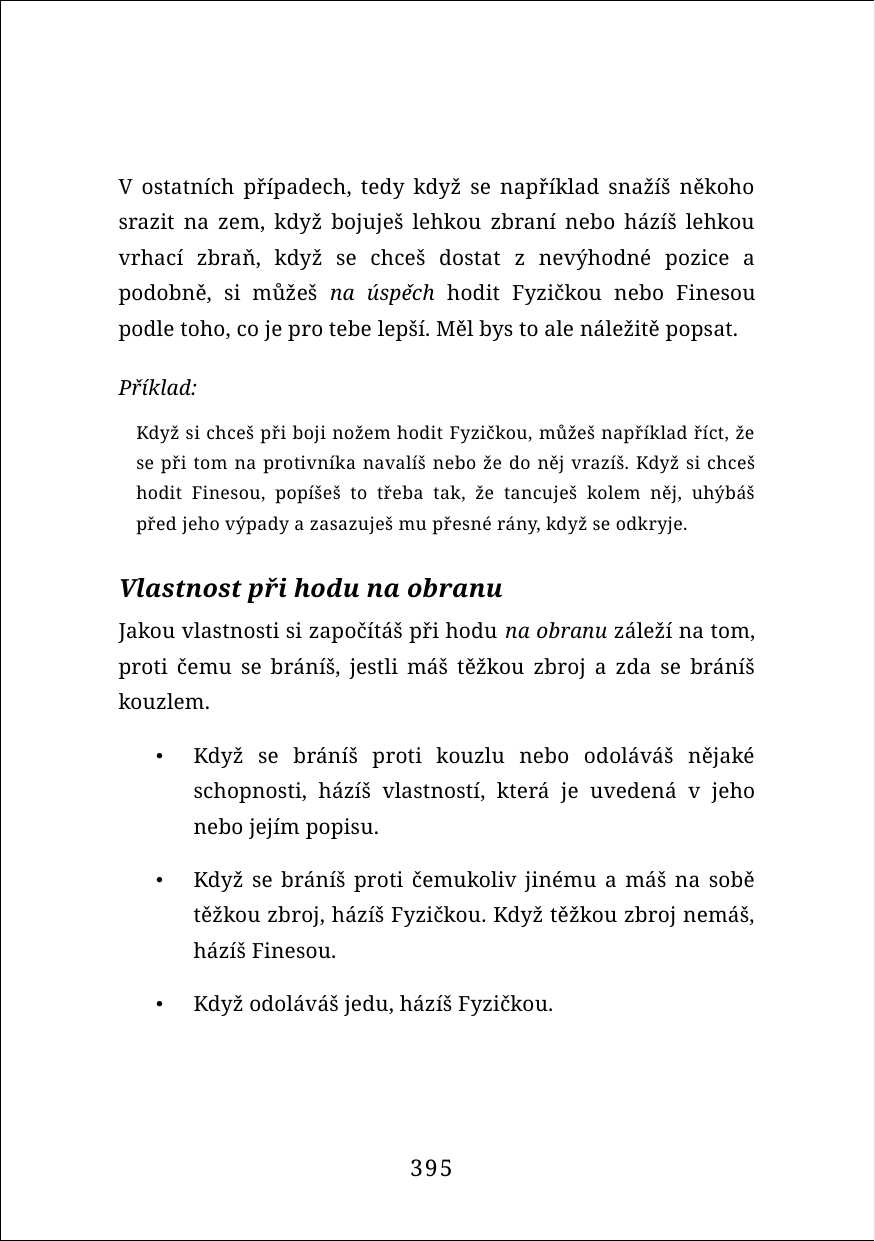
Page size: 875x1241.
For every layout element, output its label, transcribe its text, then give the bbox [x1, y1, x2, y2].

list Když se bráníš proti čemukoliv jinému a máš na sobě těžkou zbroj, házíš Fyzičkou. Když těžkou zbroj nemáš, házíš Finesou. [156, 865, 756, 964]
text Když si chceš při boji nožem hodit Fyzičkou, můžeš například říct, že se při tom na protivníka navalíš nebo že do něj vrazíš. Když si chceš hodit Finesou, popíšeš to třeba tak, že tancuješ kolem něj, uhýbáš před jeho výpady a zasazuješ mu přesné rány, když se odkryje. [136, 420, 756, 535]
text Příklad: [118, 373, 756, 401]
list Když odoláváš jedu, házíš Fyzičkou. [156, 989, 756, 1018]
list Když se bráníš proti kouzlu nebo odoláváš nějaké schopnosti, házíš vlastností, která je uvedená v jeho nebo jejím popisu. [156, 741, 756, 840]
text Jakou vlastnosti si započítáš při hodu na obranu záleží na tom, proti čemu se bráníš, jestli máš těžkou zbroj a zda se bráníš kouzlem. [118, 616, 756, 716]
text V ostatních případech, tedy když se například snažíš někoho srazit na zem, když bojuješ lehkou zbraní nebo házíš lehkou vrhací zbraň, když se chceš dostat z nevýhodné pozice a podobně, si můžeš na úspěch hodit Fyzičkou nebo Finesou podle toho, co je pro tebe lepší. Měl bys to ale náležitě popsat. [118, 172, 756, 342]
subtitle Vlastnost při hodu na obranu [118, 571, 756, 605]
